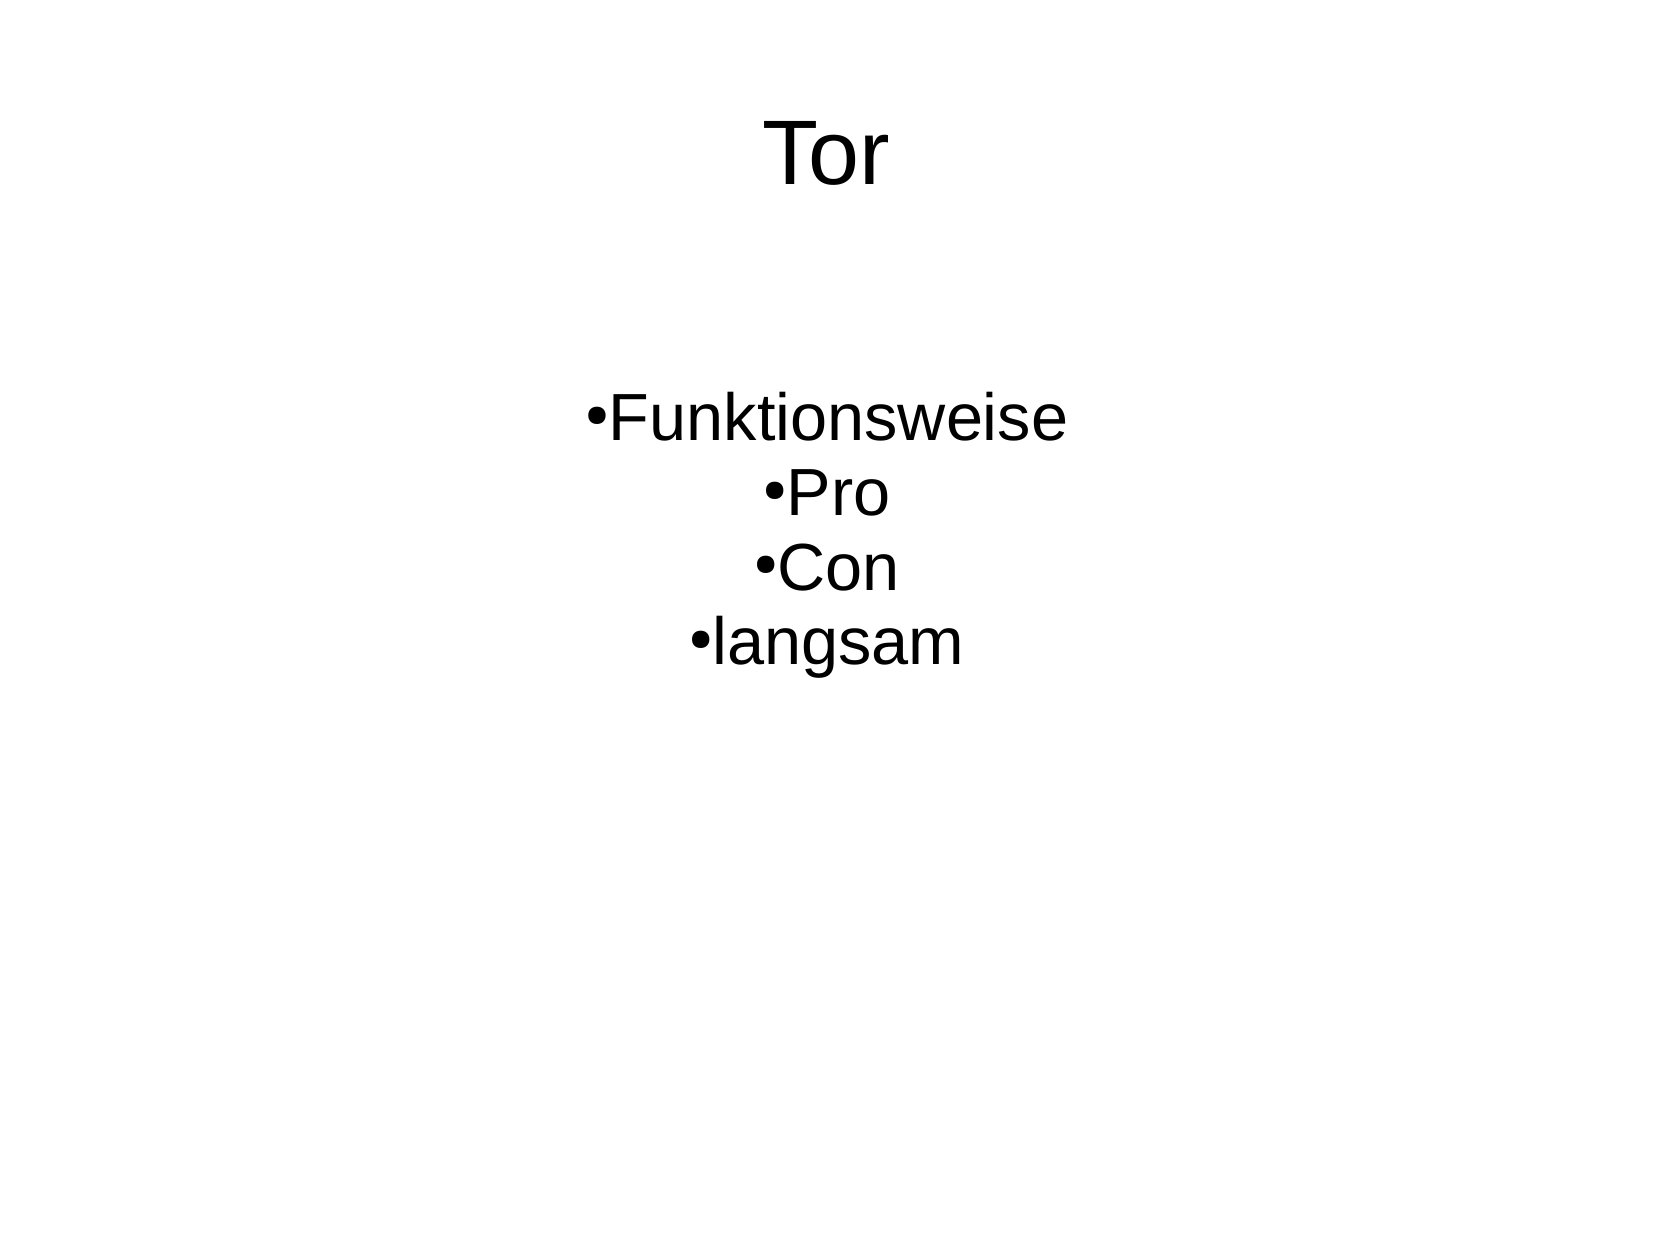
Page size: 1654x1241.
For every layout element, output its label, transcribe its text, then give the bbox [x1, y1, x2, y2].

title Tor [82, 49, 1571, 257]
subtitle Funktionsweise Pro Con langsam [82, 257, 1571, 1010]
